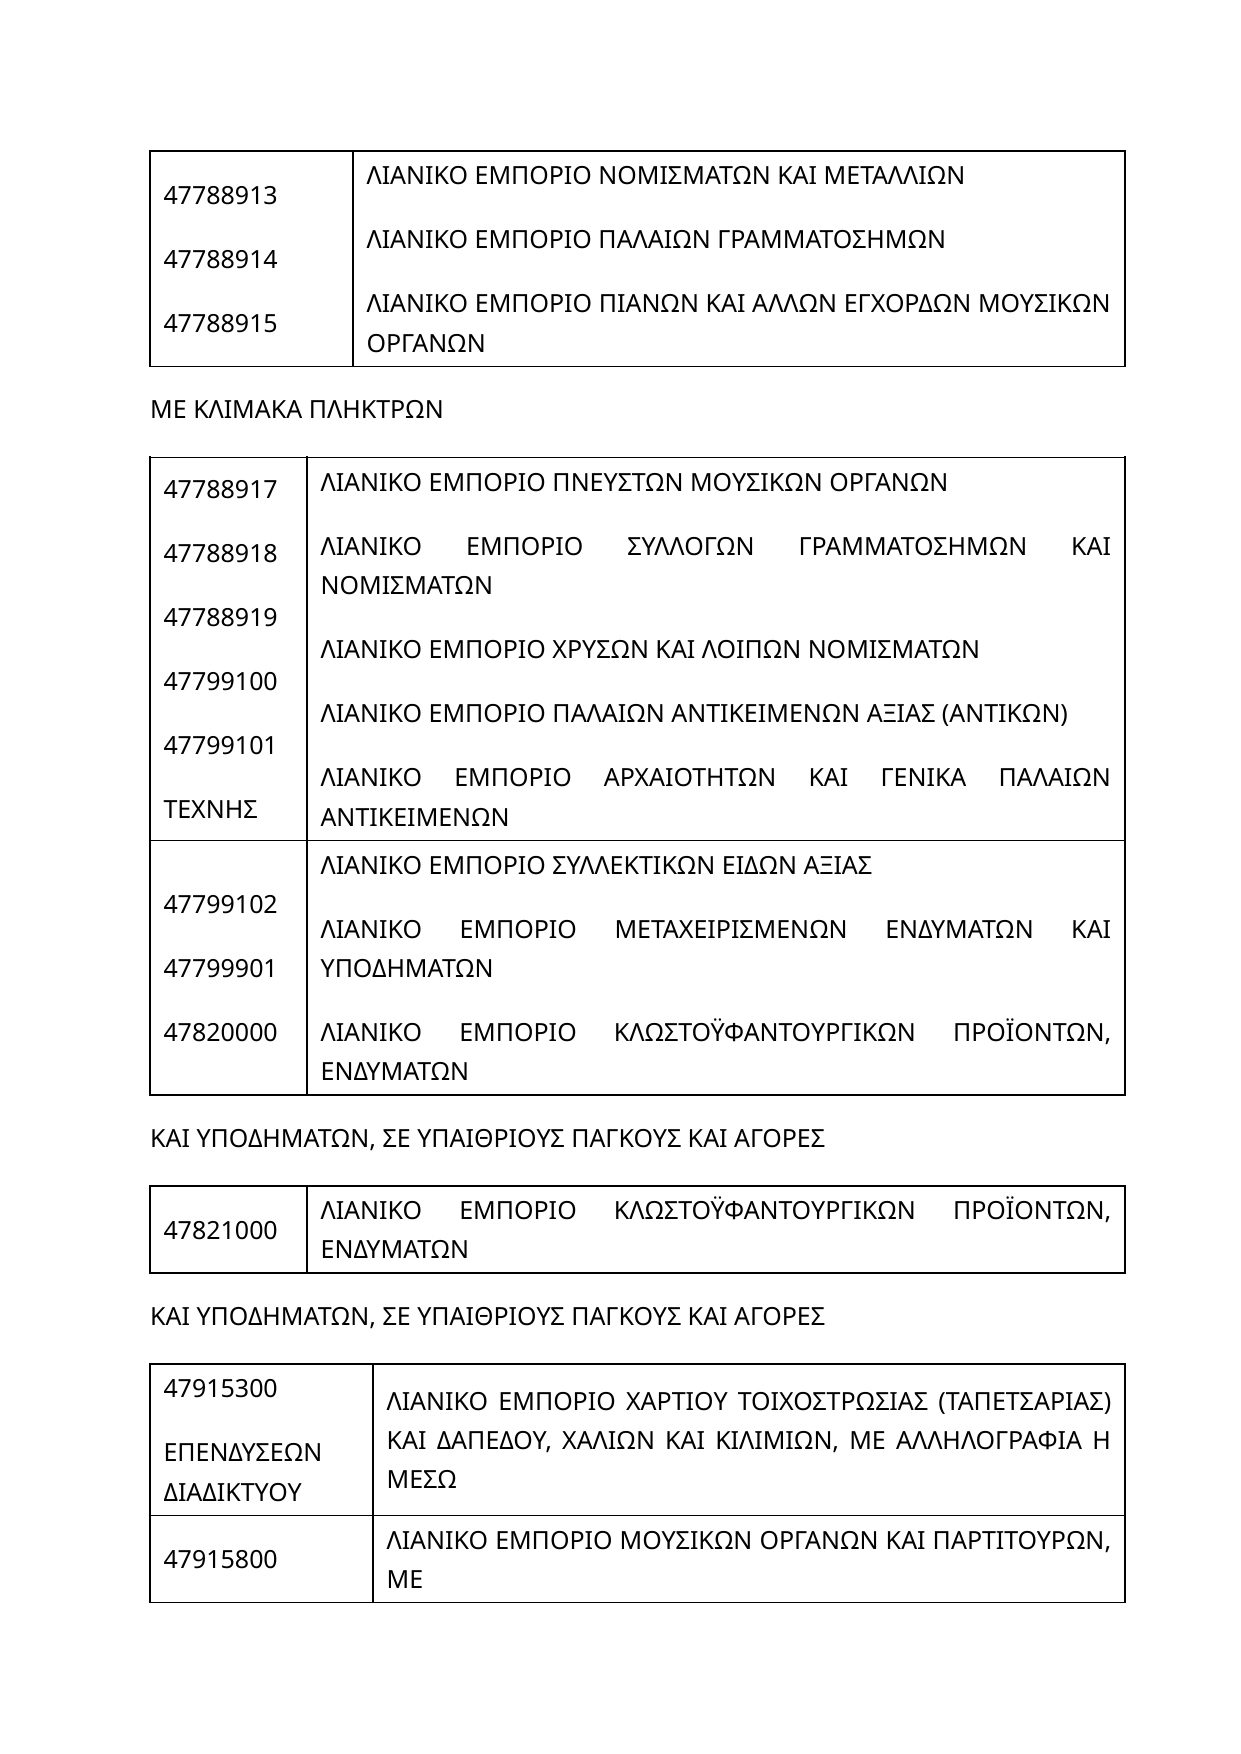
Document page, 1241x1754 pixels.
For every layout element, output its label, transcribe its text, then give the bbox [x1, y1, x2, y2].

table_cell ΛΙΑΝΙΚΟ ΕΜΠΟΡΙΟ ΣΥΛΛΕΚΤΙΚΩΝ ΕΙΔΩΝ ΑΞΙΑΣ ΛΙΑΝΙΚΟ ΕΜΠΟΡΙΟ ΜΕΤΑΧΕΙΡΙΣΜΕΝΩΝ ΕΝΔΥΜΑΤΩΝ ΚΑΙ ΥΠΟΔΗΜΑΤΩΝ ΛΙΑΝΙΚΟ ΕΜΠΟΡΙΟ ΚΛΩΣΤΟΫΦΑΝΤΟΥΡΓΙΚΩΝ ΠΡΟΪΟΝΤΩΝ, ΕΝΔΥΜΑΤΩΝ [308, 841, 1124, 1094]
table_header ΛΙΑΝΙΚΟ ΕΜΠΟΡΙΟ ΚΛΩΣΤΟΫΦΑΝΤΟΥΡΓΙΚΩΝ ΠΡΟΪΟΝΤΩΝ, ΕΝΔΥΜΑΤΩΝ [308, 1187, 1124, 1272]
table_header ΛΙΑΝΙΚΟ ΕΜΠΟΡΙΟ ΧΑΡΤΙΟΥ ΤΟΙΧΟΣΤΡΩΣΙΑΣ (ΤΑΠΕΤΣΑΡΙΑΣ) ΚΑΙ ΔΑΠΕΔΟΥ, ΧΑΛΙΩΝ ΚΑΙ ΚΙΛΙΜΙΩΝ, ΜΕ ΑΛΛΗΛΟΓΡΑΦΙΑ Η ΜΕΣΩ [374, 1365, 1124, 1514]
text ΚΑΙ ΥΠΟΔΗΜΑΤΩΝ, ΣΕ ΥΠΑΙΘΡΙΟΥΣ ΠΑΓΚΟΥΣ ΚΑΙ ΑΓΟΡΕΣ [150, 1299, 1090, 1333]
text ΚΑΙ ΥΠΟΔΗΜΑΤΩΝ, ΣΕ ΥΠΑΙΘΡΙΟΥΣ ΠΑΓΚΟΥΣ ΚΑΙ ΑΓΟΡΕΣ [150, 1121, 1090, 1155]
table_cell ΛΙΑΝΙΚΟ ΕΜΠΟΡΙΟ ΜΟΥΣΙΚΩΝ ΟΡΓΑΝΩΝ ΚΑΙ ΠΑΡΤΙΤΟΥΡΩΝ, ΜΕ [374, 1516, 1124, 1602]
table_cell 47799102 47799901 47820000 [151, 841, 306, 1094]
table_header 47788917 47788918 47788919 47799100 47799101 ΤΕΧΝΗΣ [151, 458, 306, 839]
table_cell 47788913 47788914 47788915 [151, 152, 352, 366]
table_header ΛΙΑΝΙΚΟ ΕΜΠΟΡΙΟ ΠΝΕΥΣΤΩΝ ΜΟΥΣΙΚΩΝ ΟΡΓΑΝΩΝ ΛΙΑΝΙΚΟ ΕΜΠΟΡΙΟ ΣΥΛΛΟΓΩΝ ΓΡΑΜΜΑΤΟΣΗΜΩΝ ΚΑΙ ΝΟΜΙΣΜΑΤΩΝ ΛΙΑΝΙΚΟ ΕΜΠΟΡΙΟ ΧΡΥΣΩΝ ΚΑΙ ΛΟΙΠΩΝ ΝΟΜΙΣΜΑΤΩΝ ΛΙΑΝΙΚΟ ΕΜΠΟΡΙΟ ΠΑΛΑΙΩΝ ΑΝΤΙΚΕΙΜΕΝΩΝ ΑΞΙΑΣ (ΑΝΤΙΚΩΝ) ΛΙΑΝΙΚΟ ΕΜΠΟΡΙΟ ΑΡΧΑΙΟΤΗΤΩΝ ΚΑΙ ΓΕΝΙΚΑ ΠΑΛΑΙΩΝ ΑΝΤΙΚΕΙΜΕΝΩΝ [308, 458, 1124, 839]
text ME ΚΛΙΜΑΚΑ ΠΛΗΚΤΡΩΝ [150, 392, 1090, 426]
table_header 47821000 [151, 1187, 306, 1272]
table_header 47915300 ΕΠΕΝΔΥΣΕΩΝ ΔΙΑΔΙΚΤΥΟΥ [151, 1365, 372, 1514]
table_cell 47915800 [151, 1516, 372, 1602]
table_cell ΛΙΑΝΙΚΟ ΕΜΠΟΡΙΟ ΝΟΜΙΣΜΑΤΩΝ ΚΑΙ ΜΕΤΑΛΛΙΩΝ ΛΙΑΝΙΚΟ ΕΜΠΟΡΙΟ ΠΑΛΑΙΩΝ ΓΡΑΜΜΑΤΟΣΗΜΩΝ ΛΙΑΝΙΚΟ ΕΜΠΟΡΙΟ ΠΙΑΝΩΝ ΚΑΙ ΑΛΛΩΝ ΕΓΧΟΡΔΩΝ ΜΟΥΣΙΚΩΝ ΟΡΓΑΝΩΝ [354, 152, 1124, 366]
